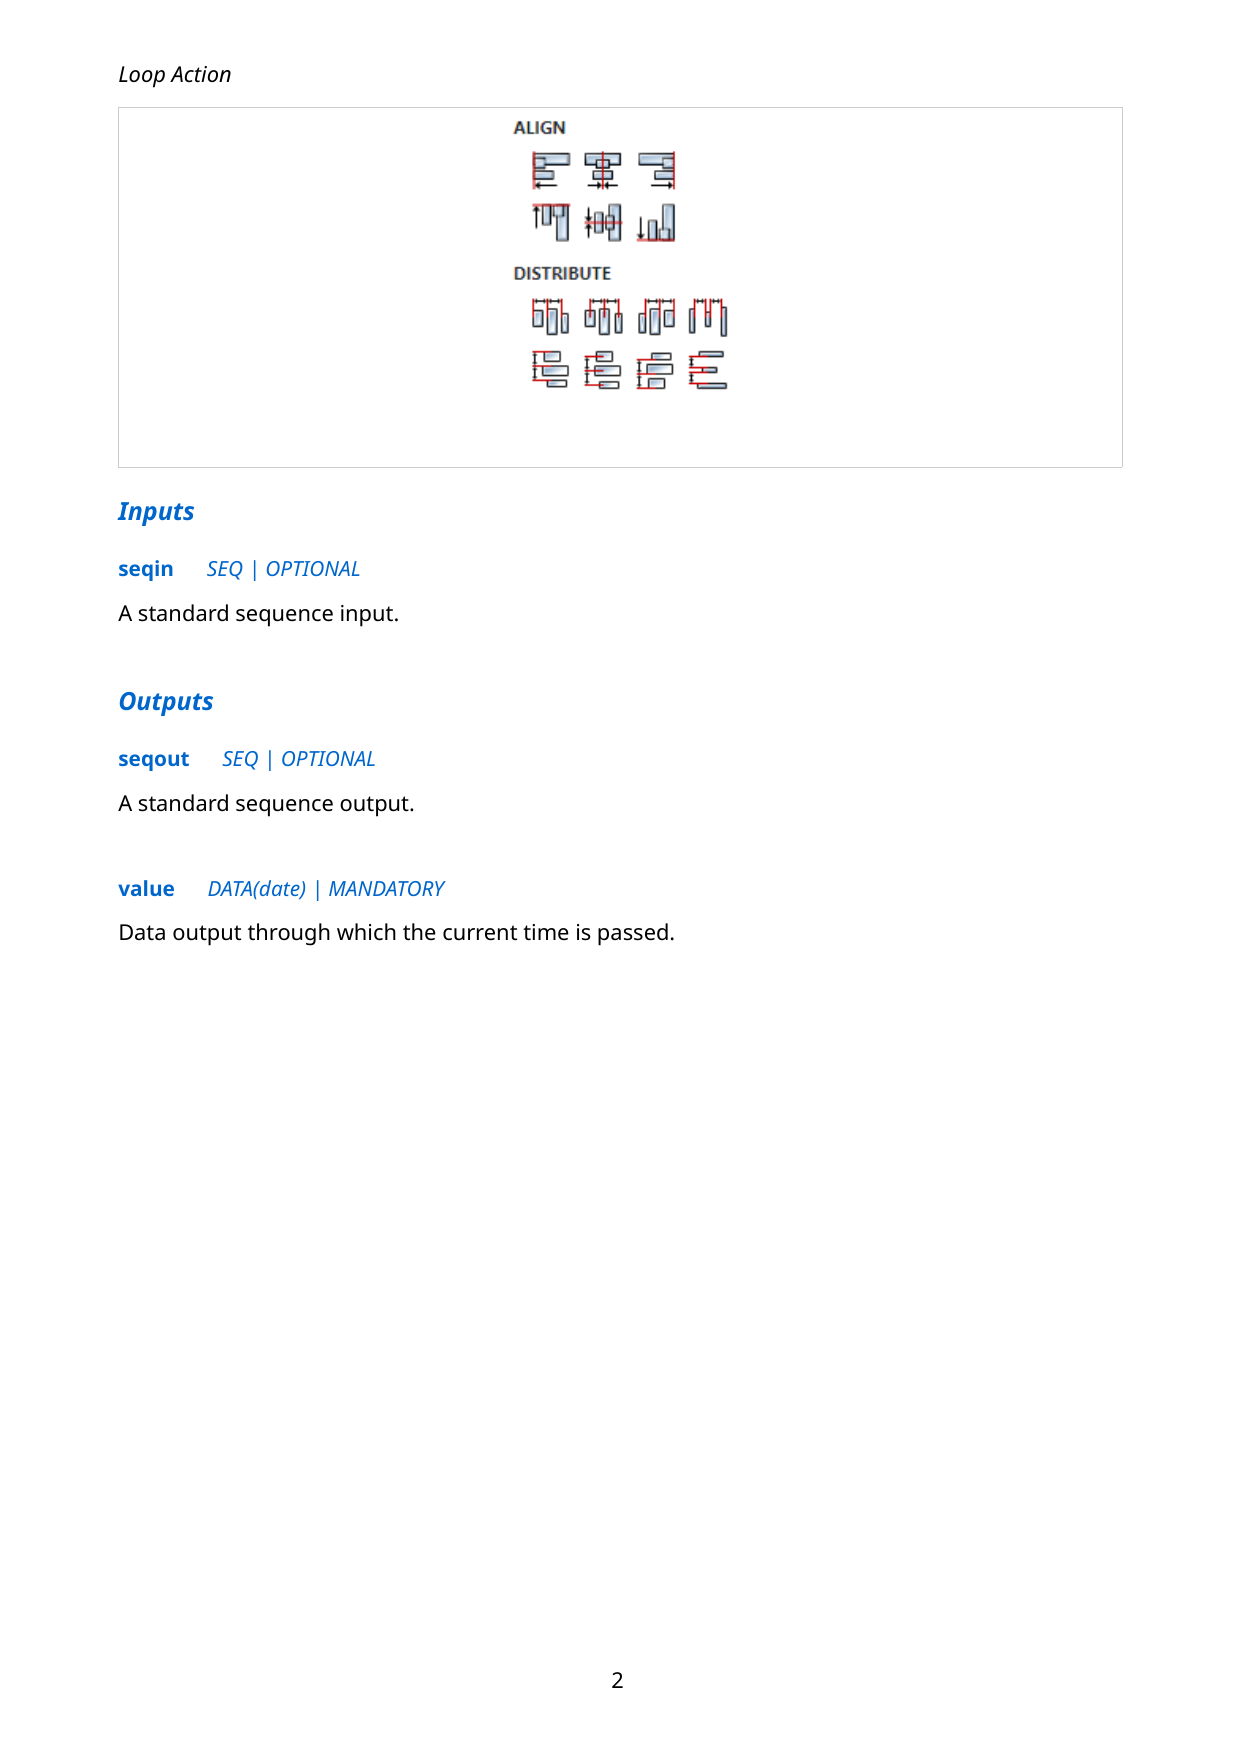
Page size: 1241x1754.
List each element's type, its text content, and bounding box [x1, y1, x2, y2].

text Data output through which the current time is passed. [118, 917, 1122, 947]
table_cell [119, 113, 1122, 467]
subtitle Inputs [118, 494, 1122, 528]
text A standard sequence output. [118, 788, 1122, 817]
subtitle seqin SEQ | OPTIONAL [118, 554, 1122, 583]
subtitle Outputs [118, 684, 1122, 718]
text A standard sequence input. [118, 598, 1122, 627]
picture [490, 112, 750, 402]
subtitle seqout SEQ | OPTIONAL [118, 744, 1122, 773]
subtitle value DATA(date) | MANDATORY [118, 874, 1122, 902]
